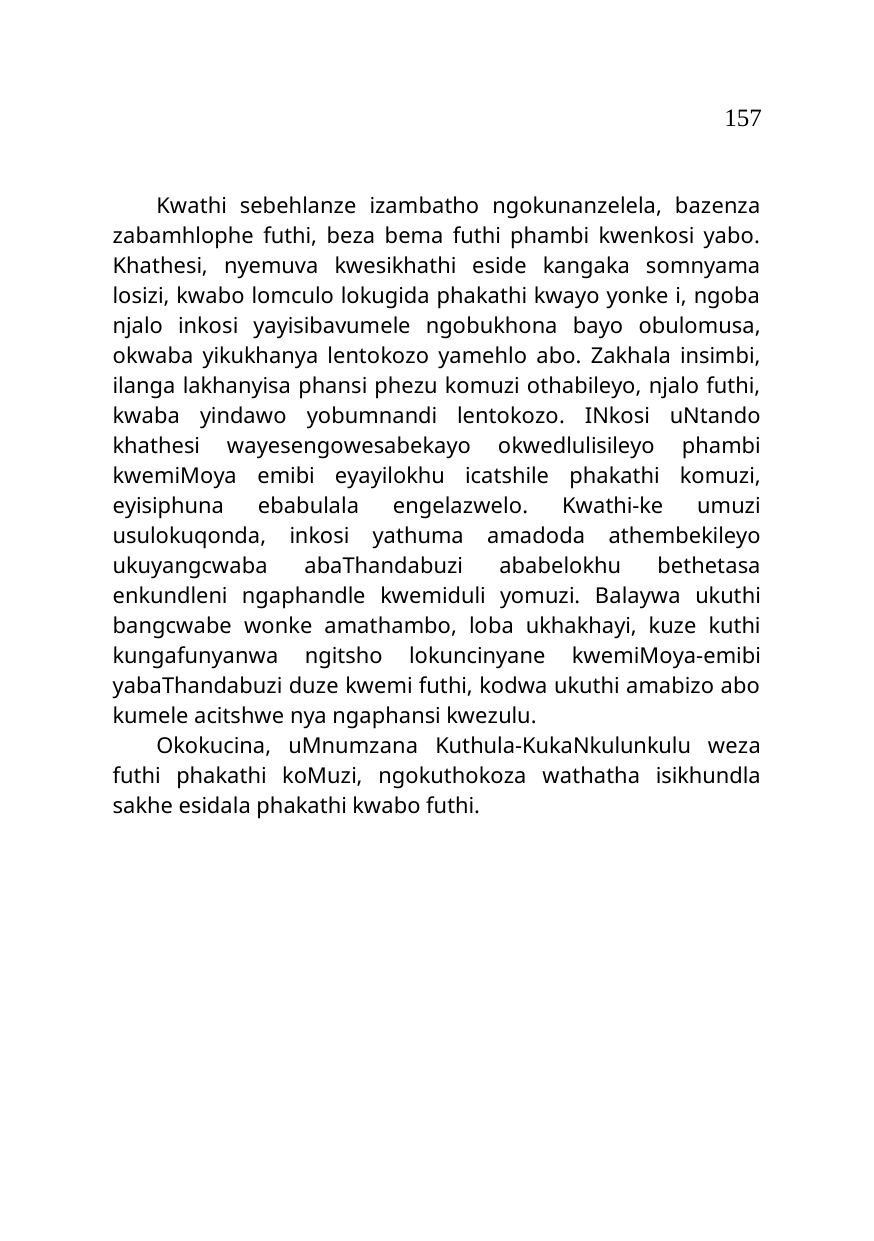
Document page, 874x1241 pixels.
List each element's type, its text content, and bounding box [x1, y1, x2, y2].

text Kwathi sebehlanze izambatho ngokunanzelela, bazenza zabamhlophe futhi, beza bema futhi phambi kwenkosi yabo. Khathesi, nyemuva kwesikhathi eside kangaka somnyama losizi, kwabo lomculo lokugida phakathi kwayo yonke i, ngoba njalo inkosi yayisibavumele ngobukhona bayo obulomusa, okwaba yikukhanya lentokozo yamehlo abo. Zakhala insimbi, ilanga lakhanyisa phansi phezu komuzi othabileyo, njalo futhi, kwaba yindawo yobumnandi lentokozo. INkosi uNtando khathesi wayesengowesabekayo okwedlulisileyo phambi kwemiMoya emibi eyayilokhu icatshile phakathi komuzi, eyisiphuna ebabulala engelazwelo. Kwathi-ke umuzi usulokuqonda, inkosi yathuma amadoda athembekileyo ukuyangcwaba abaThandabuzi ababelokhu bethetasa enkundleni ngaphandle kwemiduli yomuzi. Balaywa ukuthi bangcwabe wonke amathambo, loba ukhakhayi, kuze kuthi kungafunyanwa ngitsho lokuncinyane kwemiMoya-emibi yabaThandabuzi duze kwemi futhi, kodwa ukuthi amabizo abo kumele acitshwe nya ngaphansi kwezulu. [112, 189, 761, 729]
text Okokucina, uMnumzana Kuthula-KukaNkulunkulu weza futhi phakathi koMuzi, ngokuthokoza wathatha isikhundla sakhe esidala phakathi kwabo futhi. [112, 729, 761, 819]
